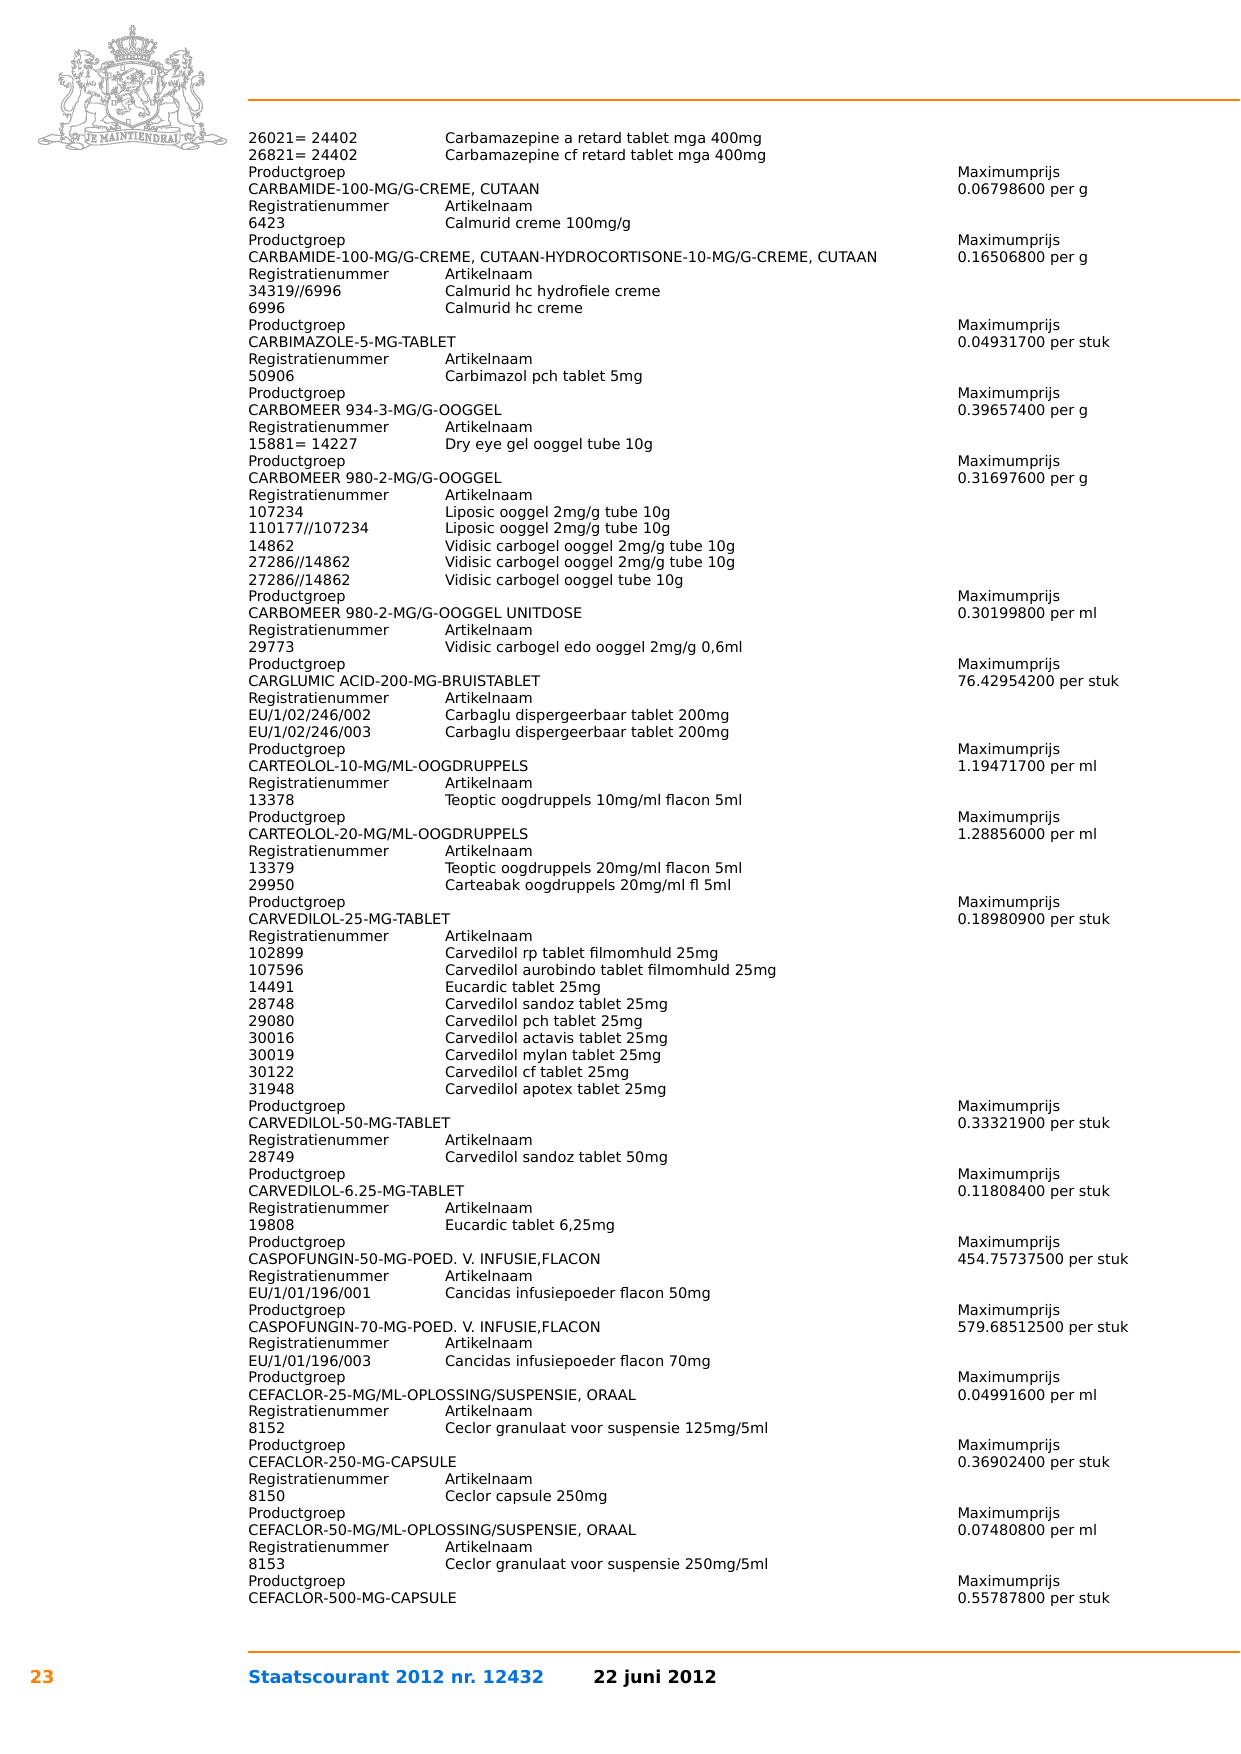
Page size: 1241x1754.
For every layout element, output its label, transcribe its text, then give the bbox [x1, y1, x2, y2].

table_cell Artikelnaam [439, 1403, 951, 1420]
table_cell Maximumprijs [951, 588, 1163, 605]
table_cell Maximumprijs [951, 1437, 1163, 1454]
table_cell 0.31697600 per g [951, 470, 1163, 486]
table_cell [951, 351, 1163, 368]
table_cell Artikelnaam [439, 351, 951, 368]
table_cell CEFACLOR-500-MG-CAPSULE [248, 1590, 951, 1607]
table_cell Calmurid hc creme [439, 300, 951, 317]
table_cell Maximumprijs [951, 741, 1163, 758]
table_cell [951, 622, 1163, 639]
table_cell Teoptic oogdruppels 10mg/ml flacon 5ml [439, 792, 951, 809]
table_cell 76.42954200 per stuk [951, 673, 1163, 690]
table_cell [951, 300, 1163, 317]
table_cell Productgroep [248, 1234, 439, 1251]
table_cell Dry eye gel ooggel tube 10g [439, 436, 951, 452]
table_cell [951, 486, 1163, 503]
table_cell 0.18980900 per stuk [951, 911, 1163, 928]
table_cell [951, 1081, 1163, 1098]
table_cell [951, 198, 1163, 215]
table_cell [951, 792, 1163, 809]
table_cell Carvedilol cf tablet 25mg [439, 1064, 951, 1081]
table_cell EU/1/02/246/002 [248, 707, 439, 724]
table_cell 6423 [248, 215, 439, 232]
table_cell Productgroep [248, 1573, 439, 1590]
table_cell 1.28856000 per ml [951, 826, 1163, 843]
table_cell CARGLUMIC ACID-200-MG-BRUISTABLET [248, 673, 951, 690]
table_cell [439, 1098, 951, 1115]
table_cell EU/1/02/246/003 [248, 724, 439, 741]
table_cell CARVEDILOL-25-MG-TABLET [248, 911, 951, 928]
table_cell [951, 1013, 1163, 1030]
table_cell Registratienummer [248, 843, 439, 860]
table_cell Productgroep [248, 894, 439, 911]
table_cell Maximumprijs [951, 809, 1163, 826]
table_cell [951, 1285, 1163, 1301]
table_cell 26021= 24402 [248, 130, 439, 147]
table_cell Maximumprijs [951, 1166, 1163, 1183]
table_cell [951, 1132, 1163, 1149]
table_cell [951, 554, 1163, 571]
table_cell Carvedilol actavis tablet 25mg [439, 1030, 951, 1047]
table_cell [951, 996, 1163, 1013]
table_cell [439, 741, 951, 758]
table_cell Ceclor capsule 250mg [439, 1488, 951, 1505]
table_cell Productgroep [248, 1437, 439, 1454]
table_cell [439, 894, 951, 911]
table_cell 454.75737500 per stuk [951, 1251, 1163, 1267]
table_cell Maximumprijs [951, 894, 1163, 911]
table_cell 0.04931700 per stuk [951, 334, 1163, 351]
table_cell [951, 979, 1163, 996]
table_cell Registratienummer [248, 928, 439, 945]
table_cell [439, 656, 951, 673]
table_cell Productgroep [248, 741, 439, 758]
table_cell [951, 639, 1163, 656]
table_cell [951, 1471, 1163, 1488]
table_cell Carvedilol aurobindo tablet filmomhuld 25mg [439, 962, 951, 979]
table_cell Productgroep [248, 1098, 439, 1115]
table_cell [951, 368, 1163, 384]
table_cell Carbaglu dispergeerbaar tablet 200mg [439, 724, 951, 741]
table_cell Artikelnaam [439, 1132, 951, 1149]
table_cell Vidisic carbogel ooggel tube 10g [439, 571, 951, 588]
table_cell 13379 [248, 860, 439, 877]
table_cell Productgroep [248, 1166, 439, 1183]
table_cell Artikelnaam [439, 1268, 951, 1284]
table_cell Cancidas infusiepoeder flacon 50mg [439, 1285, 951, 1301]
table_cell Productgroep [248, 164, 439, 181]
table_cell [439, 453, 951, 469]
table_cell Liposic ooggel 2mg/g tube 10g [439, 504, 951, 520]
table_cell Maximumprijs [951, 164, 1163, 181]
table_cell [951, 1420, 1163, 1437]
table_cell CASPOFUNGIN-70-MG-POED. V. INFUSIE,FLACON [248, 1319, 951, 1335]
table_cell Maximumprijs [951, 656, 1163, 673]
table_cell Ceclor granulaat voor suspensie 125mg/5ml [439, 1420, 951, 1437]
table_cell 29773 [248, 639, 439, 656]
table_cell Artikelnaam [439, 622, 951, 639]
table_cell Artikelnaam [439, 843, 951, 860]
table_cell Vidisic carbogel edo ooggel 2mg/g 0,6ml [439, 639, 951, 656]
table_cell [951, 1539, 1163, 1556]
table_cell 30122 [248, 1064, 439, 1081]
table_cell Productgroep [248, 453, 439, 469]
table_cell Productgroep [248, 385, 439, 402]
table_cell CARBIMAZOLE-5-MG-TABLET [248, 334, 951, 351]
table_cell [951, 1149, 1163, 1166]
table_cell [439, 232, 951, 249]
table_cell Maximumprijs [951, 453, 1163, 469]
table_cell 0.33321900 per stuk [951, 1115, 1163, 1132]
table_cell 34319//6996 [248, 283, 439, 300]
table_cell CARBOMEER 934-3-MG/G-OOGGEL [248, 402, 951, 418]
table_cell Cancidas infusiepoeder flacon 70mg [439, 1353, 951, 1369]
table_cell [951, 843, 1163, 860]
table_cell 19808 [248, 1217, 439, 1233]
table_cell 0.39657400 per g [951, 402, 1163, 418]
table_cell Maximumprijs [951, 232, 1163, 249]
table_cell Artikelnaam [439, 928, 951, 945]
table_cell CARBAMIDE-100-MG/G-CREME, CUTAAN [248, 181, 951, 198]
table_cell CARTEOLOL-20-MG/ML-OOGDRUPPELS [248, 826, 951, 843]
table_cell CEFACLOR-50-MG/ML-OPLOSSING/SUSPENSIE, ORAAL [248, 1522, 951, 1539]
table_cell Maximumprijs [951, 1369, 1163, 1386]
table_cell [951, 283, 1163, 300]
table_cell 0.55787800 per stuk [951, 1590, 1163, 1607]
table_cell [951, 724, 1163, 741]
table_cell 0.11808400 per stuk [951, 1183, 1163, 1199]
table_cell [439, 1301, 951, 1318]
table_cell 110177//107234 [248, 520, 439, 537]
table_cell [951, 504, 1163, 520]
table_cell Carvedilol apotex tablet 25mg [439, 1081, 951, 1098]
table_cell [951, 571, 1163, 588]
table_cell Maximumprijs [951, 1301, 1163, 1318]
table_cell [951, 1064, 1163, 1081]
table_cell Registratienummer [248, 775, 439, 792]
table_cell 0.16506800 per g [951, 249, 1163, 266]
table_cell Carteabak oogdruppels 20mg/ml fl 5ml [439, 877, 951, 894]
table_cell Registratienummer [248, 1268, 439, 1284]
table_cell 579.68512500 per stuk [951, 1319, 1163, 1335]
table_cell CARBOMEER 980-2-MG/G-OOGGEL [248, 470, 951, 486]
table_cell [951, 1403, 1163, 1420]
table_cell [951, 1353, 1163, 1369]
table_cell [951, 266, 1163, 283]
table_cell Ceclor granulaat voor suspensie 250mg/5ml [439, 1556, 951, 1573]
table_cell CEFACLOR-25-MG/ML-OPLOSSING/SUSPENSIE, ORAAL [248, 1386, 951, 1403]
table_cell [951, 962, 1163, 979]
table_cell 8153 [248, 1556, 439, 1573]
table_cell [951, 1488, 1163, 1505]
table_cell Productgroep [248, 1369, 439, 1386]
table_cell 8152 [248, 1420, 439, 1437]
table_cell [951, 147, 1163, 164]
table_cell [951, 1200, 1163, 1217]
table_cell 15881= 14227 [248, 436, 439, 452]
table_cell CARVEDILOL-50-MG-TABLET [248, 1115, 951, 1132]
table_cell EU/1/01/196/003 [248, 1353, 439, 1369]
table_cell 13378 [248, 792, 439, 809]
table_cell Artikelnaam [439, 1539, 951, 1556]
table_cell 8150 [248, 1488, 439, 1505]
table_cell Liposic ooggel 2mg/g tube 10g [439, 520, 951, 537]
table_cell [439, 385, 951, 402]
table_cell Artikelnaam [439, 1335, 951, 1352]
table_cell Registratienummer [248, 1335, 439, 1352]
table_cell [951, 1030, 1163, 1047]
table_cell [439, 1505, 951, 1522]
table_cell [951, 877, 1163, 894]
table_cell 0.06798600 per g [951, 181, 1163, 198]
picture [38, 25, 227, 150]
table_cell Artikelnaam [439, 419, 951, 436]
table_cell Registratienummer [248, 266, 439, 283]
table_cell EU/1/01/196/001 [248, 1285, 439, 1301]
table_cell [951, 707, 1163, 724]
table_cell [439, 1166, 951, 1183]
table_cell CASPOFUNGIN-50-MG-POED. V. INFUSIE,FLACON [248, 1251, 951, 1267]
table_cell 31948 [248, 1081, 439, 1098]
table_cell Carbamazepine cf retard tablet mga 400mg [439, 147, 951, 164]
table_cell [439, 164, 951, 181]
table_cell Registratienummer [248, 198, 439, 215]
table_cell Registratienummer [248, 622, 439, 639]
table_cell Artikelnaam [439, 1200, 951, 1217]
table_cell Maximumprijs [951, 385, 1163, 402]
table_cell Calmurid creme 100mg/g [439, 215, 951, 232]
table_cell Carvedilol pch tablet 25mg [439, 1013, 951, 1030]
table_cell 30016 [248, 1030, 439, 1047]
table_cell CARBOMEER 980-2-MG/G-OOGGEL UNITDOSE [248, 605, 951, 622]
table_cell 1.19471700 per ml [951, 758, 1163, 775]
table_cell [951, 520, 1163, 537]
table_cell 0.30199800 per ml [951, 605, 1163, 622]
table_cell Registratienummer [248, 690, 439, 707]
table_cell Carbamazepine a retard tablet mga 400mg [439, 130, 951, 147]
table_cell Eucardic tablet 6,25mg [439, 1217, 951, 1233]
table_cell Productgroep [248, 1505, 439, 1522]
table_cell [439, 317, 951, 334]
table_cell [951, 130, 1163, 147]
table_cell 29950 [248, 877, 439, 894]
table_cell [951, 775, 1163, 792]
table_cell Artikelnaam [439, 266, 951, 283]
table_cell Maximumprijs [951, 1098, 1163, 1115]
table_cell 28748 [248, 996, 439, 1013]
table_cell Registratienummer [248, 419, 439, 436]
table_cell Productgroep [248, 317, 439, 334]
table_cell 14491 [248, 979, 439, 996]
table_cell [951, 690, 1163, 707]
table_cell 0.04991600 per ml [951, 1386, 1163, 1403]
table_cell [951, 928, 1163, 945]
table_cell 27286//14862 [248, 554, 439, 571]
table_cell 30019 [248, 1047, 439, 1064]
table_cell Carvedilol sandoz tablet 25mg [439, 996, 951, 1013]
table_cell Artikelnaam [439, 775, 951, 792]
table_cell Vidisic carbogel ooggel 2mg/g tube 10g [439, 538, 951, 554]
table_cell 107596 [248, 962, 439, 979]
table_cell Registratienummer [248, 1539, 439, 1556]
table_cell [439, 1369, 951, 1386]
table_cell Carbaglu dispergeerbaar tablet 200mg [439, 707, 951, 724]
table_cell CARBAMIDE-100-MG/G-CREME, CUTAAN-HYDROCORTISONE-10-MG/G-CREME, CUTAAN [248, 249, 951, 266]
table_cell 26821= 24402 [248, 147, 439, 164]
table_cell Eucardic tablet 25mg [439, 979, 951, 996]
table_cell Registratienummer [248, 486, 439, 503]
table_cell [951, 419, 1163, 436]
table_cell Productgroep [248, 232, 439, 249]
table_cell Registratienummer [248, 1200, 439, 1217]
table_cell [439, 1234, 951, 1251]
table_cell 29080 [248, 1013, 439, 1030]
table_cell [951, 1268, 1163, 1284]
table_cell Carvedilol sandoz tablet 50mg [439, 1149, 951, 1166]
table_cell Artikelnaam [439, 486, 951, 503]
table_cell Maximumprijs [951, 1505, 1163, 1522]
table_cell Productgroep [248, 656, 439, 673]
table_cell 28749 [248, 1149, 439, 1166]
table_cell [439, 809, 951, 826]
table_cell Teoptic oogdruppels 20mg/ml flacon 5ml [439, 860, 951, 877]
table_cell [951, 538, 1163, 554]
table_cell Carbimazol pch tablet 5mg [439, 368, 951, 384]
table_cell Registratienummer [248, 1471, 439, 1488]
table_cell Carvedilol rp tablet filmomhuld 25mg [439, 945, 951, 962]
table_cell Artikelnaam [439, 690, 951, 707]
table_cell Artikelnaam [439, 1471, 951, 1488]
table_cell CARVEDILOL-6.25-MG-TABLET [248, 1183, 951, 1199]
table_cell Carvedilol mylan tablet 25mg [439, 1047, 951, 1064]
table_cell [951, 1217, 1163, 1233]
table_cell Maximumprijs [951, 317, 1163, 334]
table_cell 0.07480800 per ml [951, 1522, 1163, 1539]
table_cell Productgroep [248, 588, 439, 605]
table_cell [951, 1335, 1163, 1352]
table_cell 50906 [248, 368, 439, 384]
table_cell 107234 [248, 504, 439, 520]
table_cell [951, 215, 1163, 232]
table_cell [951, 860, 1163, 877]
table_cell Maximumprijs [951, 1234, 1163, 1251]
table_cell Productgroep [248, 809, 439, 826]
table_cell [439, 1437, 951, 1454]
table_cell [951, 436, 1163, 452]
table_cell Registratienummer [248, 351, 439, 368]
table_cell Artikelnaam [439, 198, 951, 215]
table_cell Registratienummer [248, 1403, 439, 1420]
table_cell 6996 [248, 300, 439, 317]
table_cell Productgroep [248, 1301, 439, 1318]
table_cell [439, 588, 951, 605]
table_cell [951, 1047, 1163, 1064]
table_cell Vidisic carbogel ooggel 2mg/g tube 10g [439, 554, 951, 571]
table_cell Registratienummer [248, 1132, 439, 1149]
table_cell 0.36902400 per stuk [951, 1454, 1163, 1471]
table_cell Calmurid hc hydrofiele creme [439, 283, 951, 300]
table_cell [951, 945, 1163, 962]
table_cell [951, 1556, 1163, 1573]
table_cell 14862 [248, 538, 439, 554]
table_cell CARTEOLOL-10-MG/ML-OOGDRUPPELS [248, 758, 951, 775]
table_cell Maximumprijs [951, 1573, 1163, 1590]
table_cell CEFACLOR-250-MG-CAPSULE [248, 1454, 951, 1471]
table_cell 27286//14862 [248, 571, 439, 588]
table_cell [439, 1573, 951, 1590]
table_cell 102899 [248, 945, 439, 962]
